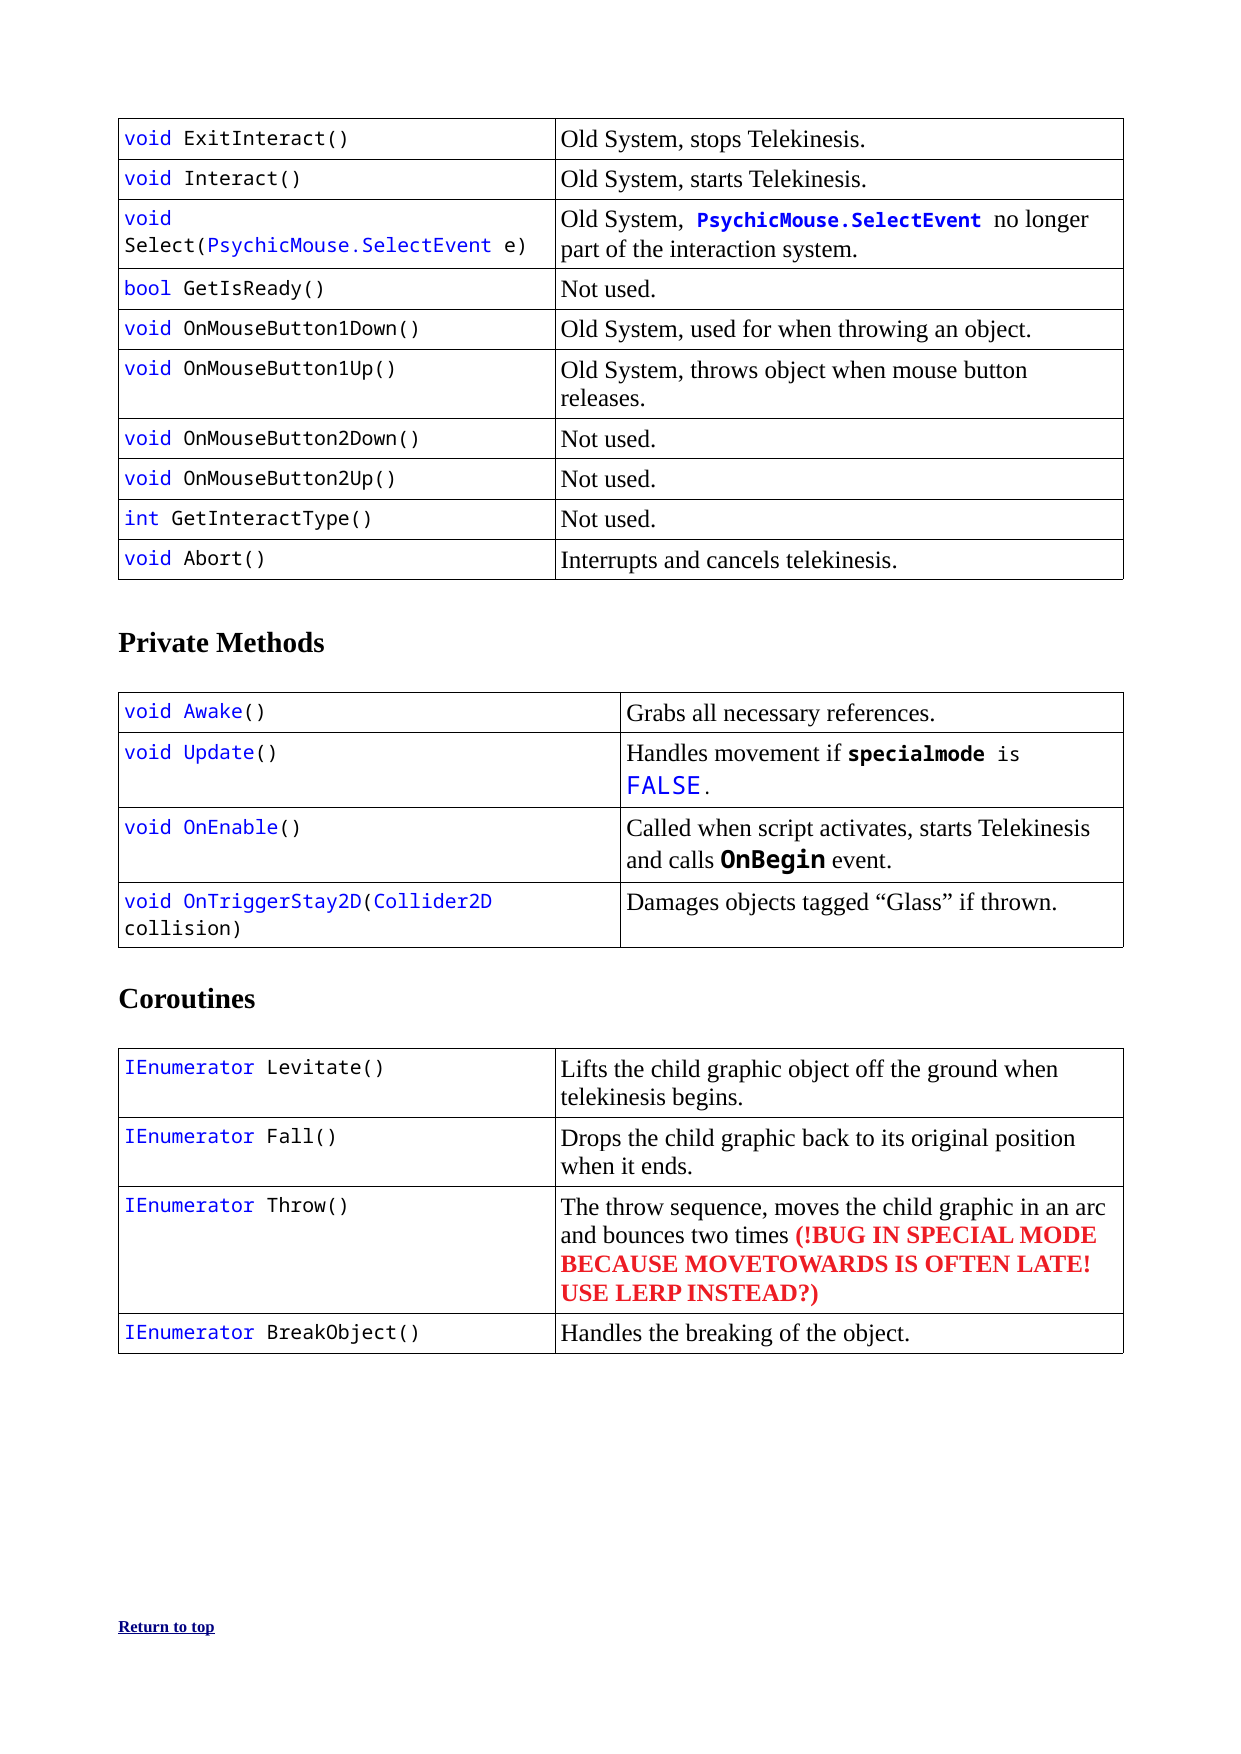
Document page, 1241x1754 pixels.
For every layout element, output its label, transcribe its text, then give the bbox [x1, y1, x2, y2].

table_cell Not used. [556, 269, 1123, 308]
table_cell void OnMouseButton1Down() [119, 310, 555, 349]
table_cell void Interact() [119, 160, 555, 199]
table_cell Old System, starts Telekinesis. [556, 160, 1123, 199]
table_cell void ExitInteract() [119, 119, 555, 158]
table_cell Called when script activates, starts Telekinesis and calls OnBegin event. [621, 808, 1123, 882]
table_cell Drops the child graphic back to its original position when it ends. [556, 1118, 1123, 1186]
table_cell void OnMouseButton2Up() [119, 459, 555, 498]
table_header Grabs all necessary references. [621, 693, 1123, 732]
table_cell void OnEnable() [119, 808, 620, 882]
table_cell The throw sequence, moves the child graphic in an arc and bounces two times (!BUG IN SPECIAL MODE BECAUSE MOVETOWARDS IS OFTEN LATE! USE LERP INSTEAD?) [556, 1187, 1123, 1312]
text Private Methods [118, 625, 1122, 658]
table_cell void Update() [119, 733, 620, 807]
table_header void Awake() [119, 693, 620, 732]
table_cell Interrupts and cancels telekinesis. [556, 540, 1123, 579]
text Coroutines [118, 981, 1122, 1014]
table_cell bool GetIsReady() [119, 269, 555, 308]
table_cell void OnMouseButton2Down() [119, 419, 555, 458]
table_cell Old System, PsychicMouse.SelectEvent no longer part of the interaction system. [556, 200, 1123, 268]
table_cell Old System, throws object when mouse button releases. [556, 350, 1123, 418]
table_cell Not used. [556, 459, 1123, 498]
table_cell void Select(PsychicMouse.SelectEvent e) [119, 200, 555, 268]
table_cell Not used. [556, 419, 1123, 458]
table_cell Damages objects tagged “Glass” if thrown. [621, 883, 1123, 947]
table_cell Handles movement if specialmode is FALSE. [621, 733, 1123, 807]
table_cell Old System, used for when throwing an object. [556, 310, 1123, 349]
table_cell IEnumerator Fall() [119, 1118, 555, 1186]
table_cell void Abort() [119, 540, 555, 579]
table_cell IEnumerator BreakObject() [119, 1314, 555, 1353]
table_cell void OnMouseButton1Up() [119, 350, 555, 418]
table_cell void OnTriggerStay2D(Collider2D collision) [119, 883, 620, 947]
table_header IEnumerator Levitate() [119, 1049, 555, 1117]
table_cell Not used. [556, 500, 1123, 539]
table_cell IEnumerator Throw() [119, 1187, 555, 1312]
table_header Lifts the child graphic object off the ground when telekinesis begins. [556, 1049, 1123, 1117]
table_cell int GetInteractType() [119, 500, 555, 539]
table_cell Old System, stops Telekinesis. [556, 119, 1123, 158]
table_cell Handles the breaking of the object. [556, 1314, 1123, 1353]
